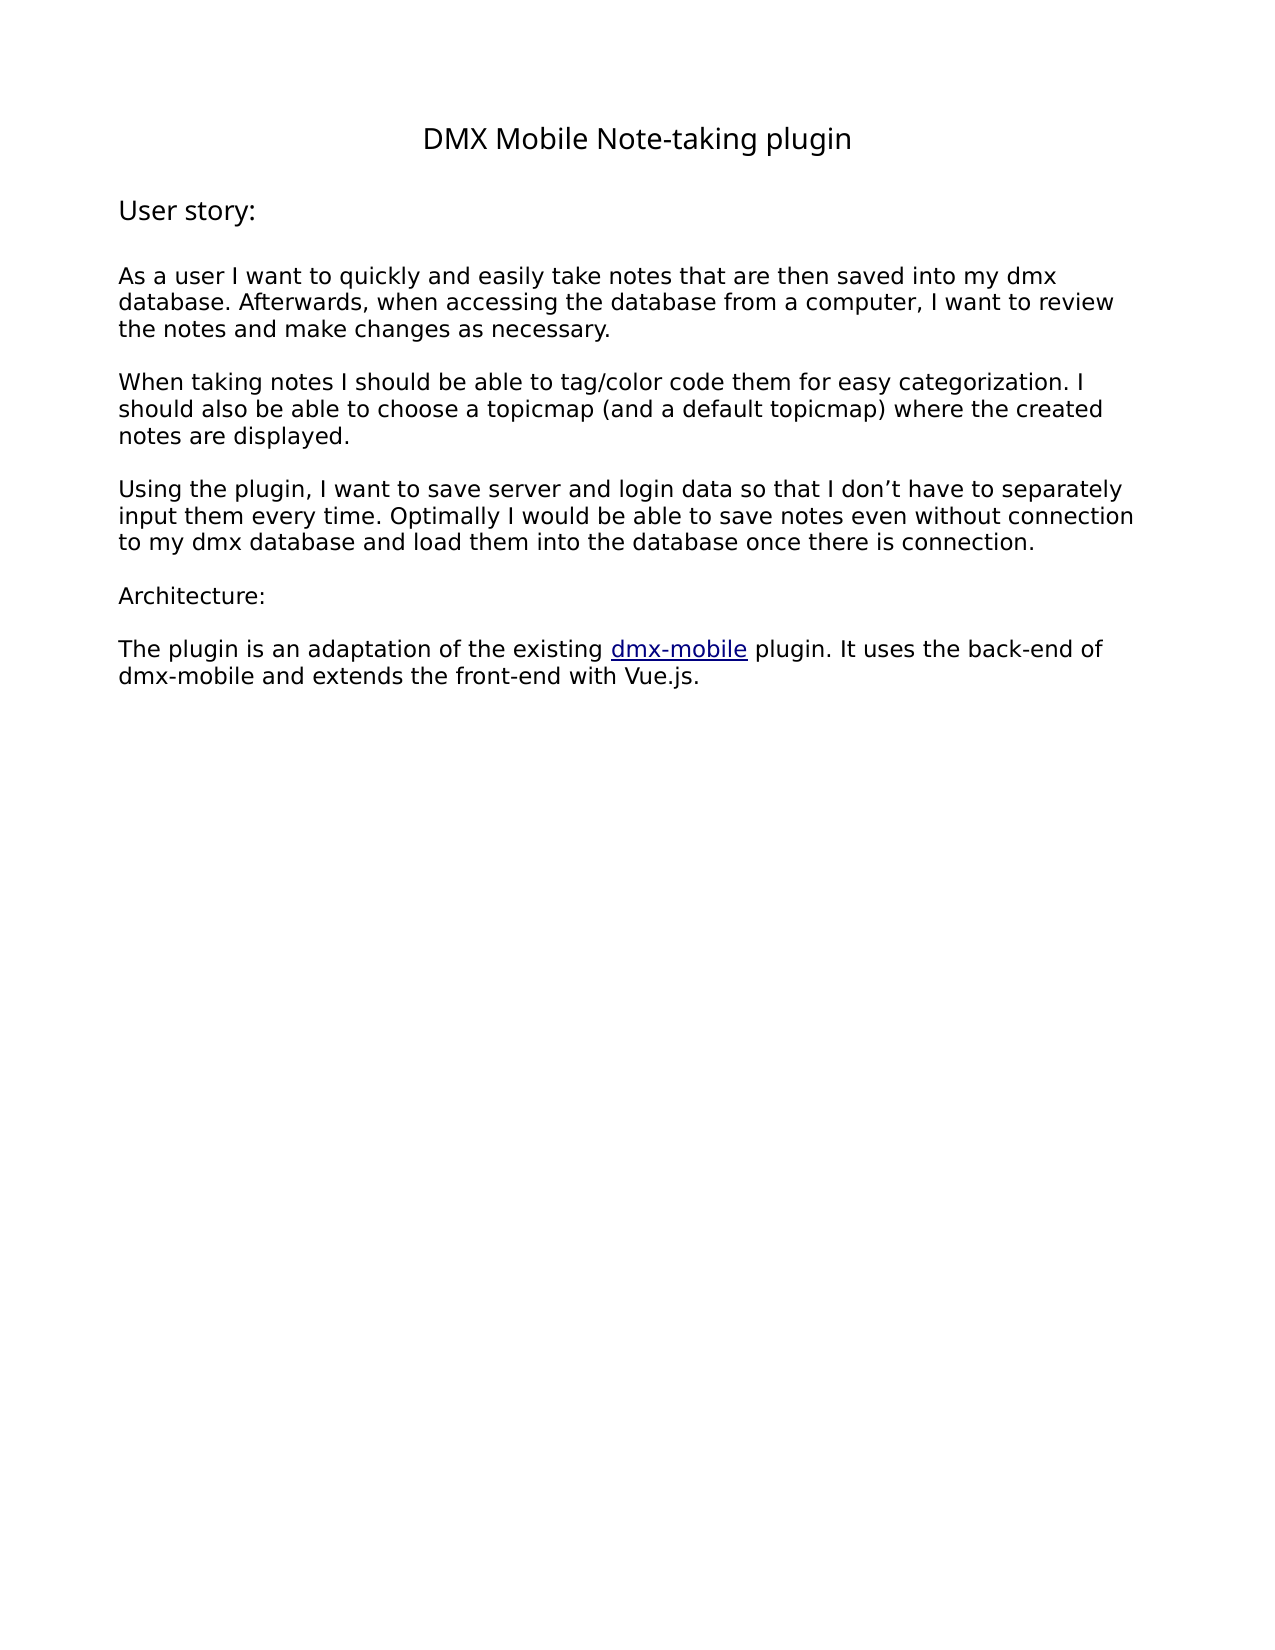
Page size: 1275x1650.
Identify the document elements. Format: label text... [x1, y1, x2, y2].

text When taking notes I should be able to tag/color code them for easy categorization. I should also be able to choose a topicmap (and a default topicmap) where the created notes are displayed. [118, 369, 1157, 449]
text As a user I want to quickly and easily take notes that are then saved into my dmx database. Afterwards, when accessing the database from a computer, I want to review the notes and make changes as necessary. [118, 263, 1157, 343]
text DMX Mobile Note-taking plugin [118, 118, 1157, 158]
text The plugin is an adaptation of the existing dmx-mobile plugin. It uses the back-end of dmx-mobile and extends the front-end with Vue.js. [118, 636, 1157, 689]
text User story: [118, 192, 1157, 229]
text Architecture: [118, 583, 1157, 609]
text Using the plugin, I want to save server and login data so that I don’t have to separately input them every time. Optimally I would be able to save notes even without connection to my dmx database and load them into the database once there is connection. [118, 476, 1157, 556]
